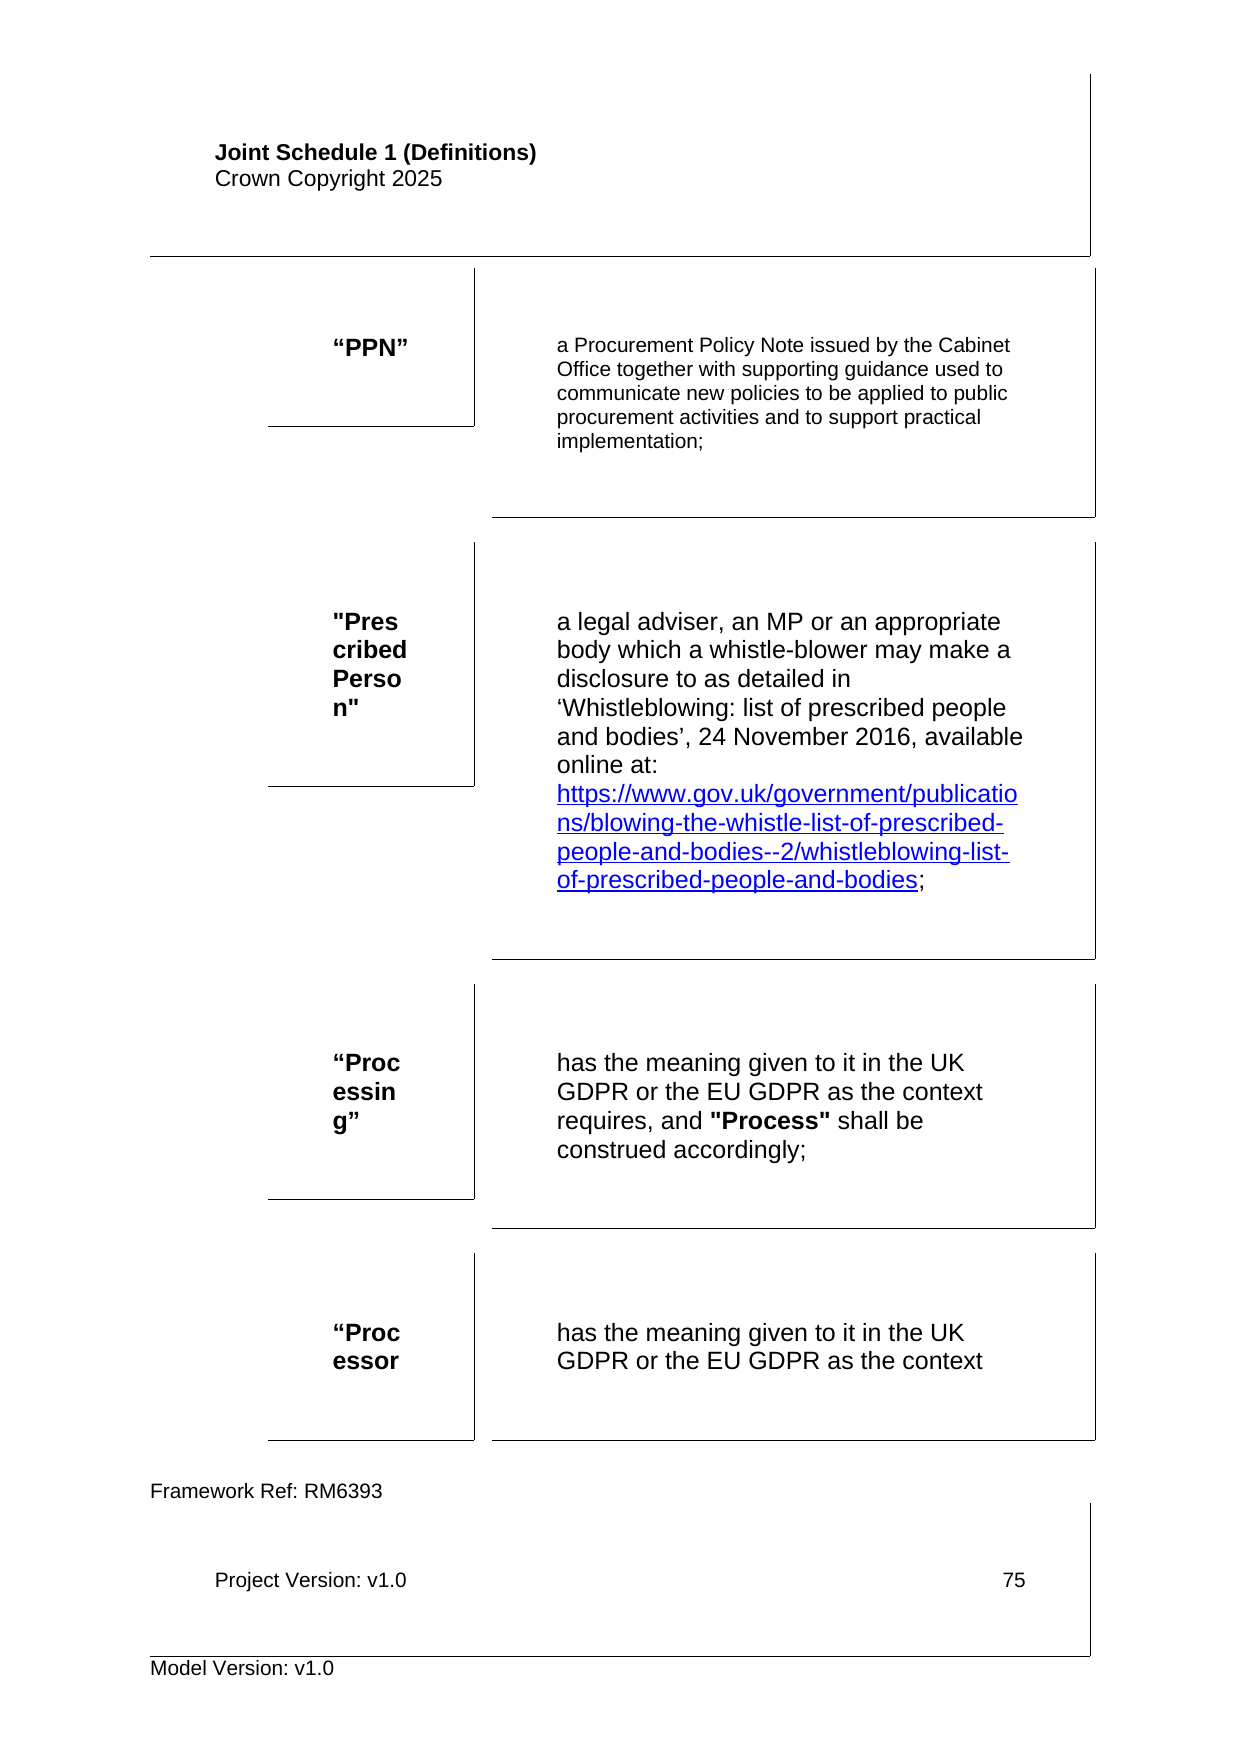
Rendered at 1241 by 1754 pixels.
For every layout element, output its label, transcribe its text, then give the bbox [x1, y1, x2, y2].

table_cell has the meaning given to it in the UK GDPR or the EU GDPR as the context requires, and "Process" shall be construed accordingly; [474, 971, 1095, 1241]
table_cell a Procurement Policy Note issued by the Cabinet Office together with supporting guidance used to communicate new policies to be applied to public procurement activities and to support practical implementation; [474, 256, 1095, 530]
table_cell a legal adviser, an MP or an appropriate body which a whistle-blower may make a disclosure to as detailed in ‘Whistleblowing: list of prescribed people and bodies’, 24 November 2016, available online at: https://www.gov.uk/government/publications/blowing-the-whistle-list-of-prescribed-people-and-bodies--2/whistleblowing-list-of-prescribed-people-and-bodies; [474, 530, 1095, 971]
table_cell [268, 1200, 474, 1241]
table_cell has the meaning given to it in the UK GDPR or the EU GDPR as the context [474, 1241, 1095, 1440]
table_cell [268, 787, 474, 971]
table_cell “Processor [268, 1241, 474, 1440]
table_cell [268, 427, 474, 530]
table_cell "Prescribed Person" [268, 530, 474, 786]
table_cell “Processing” [268, 971, 474, 1199]
table_cell “PPN” [268, 256, 474, 426]
